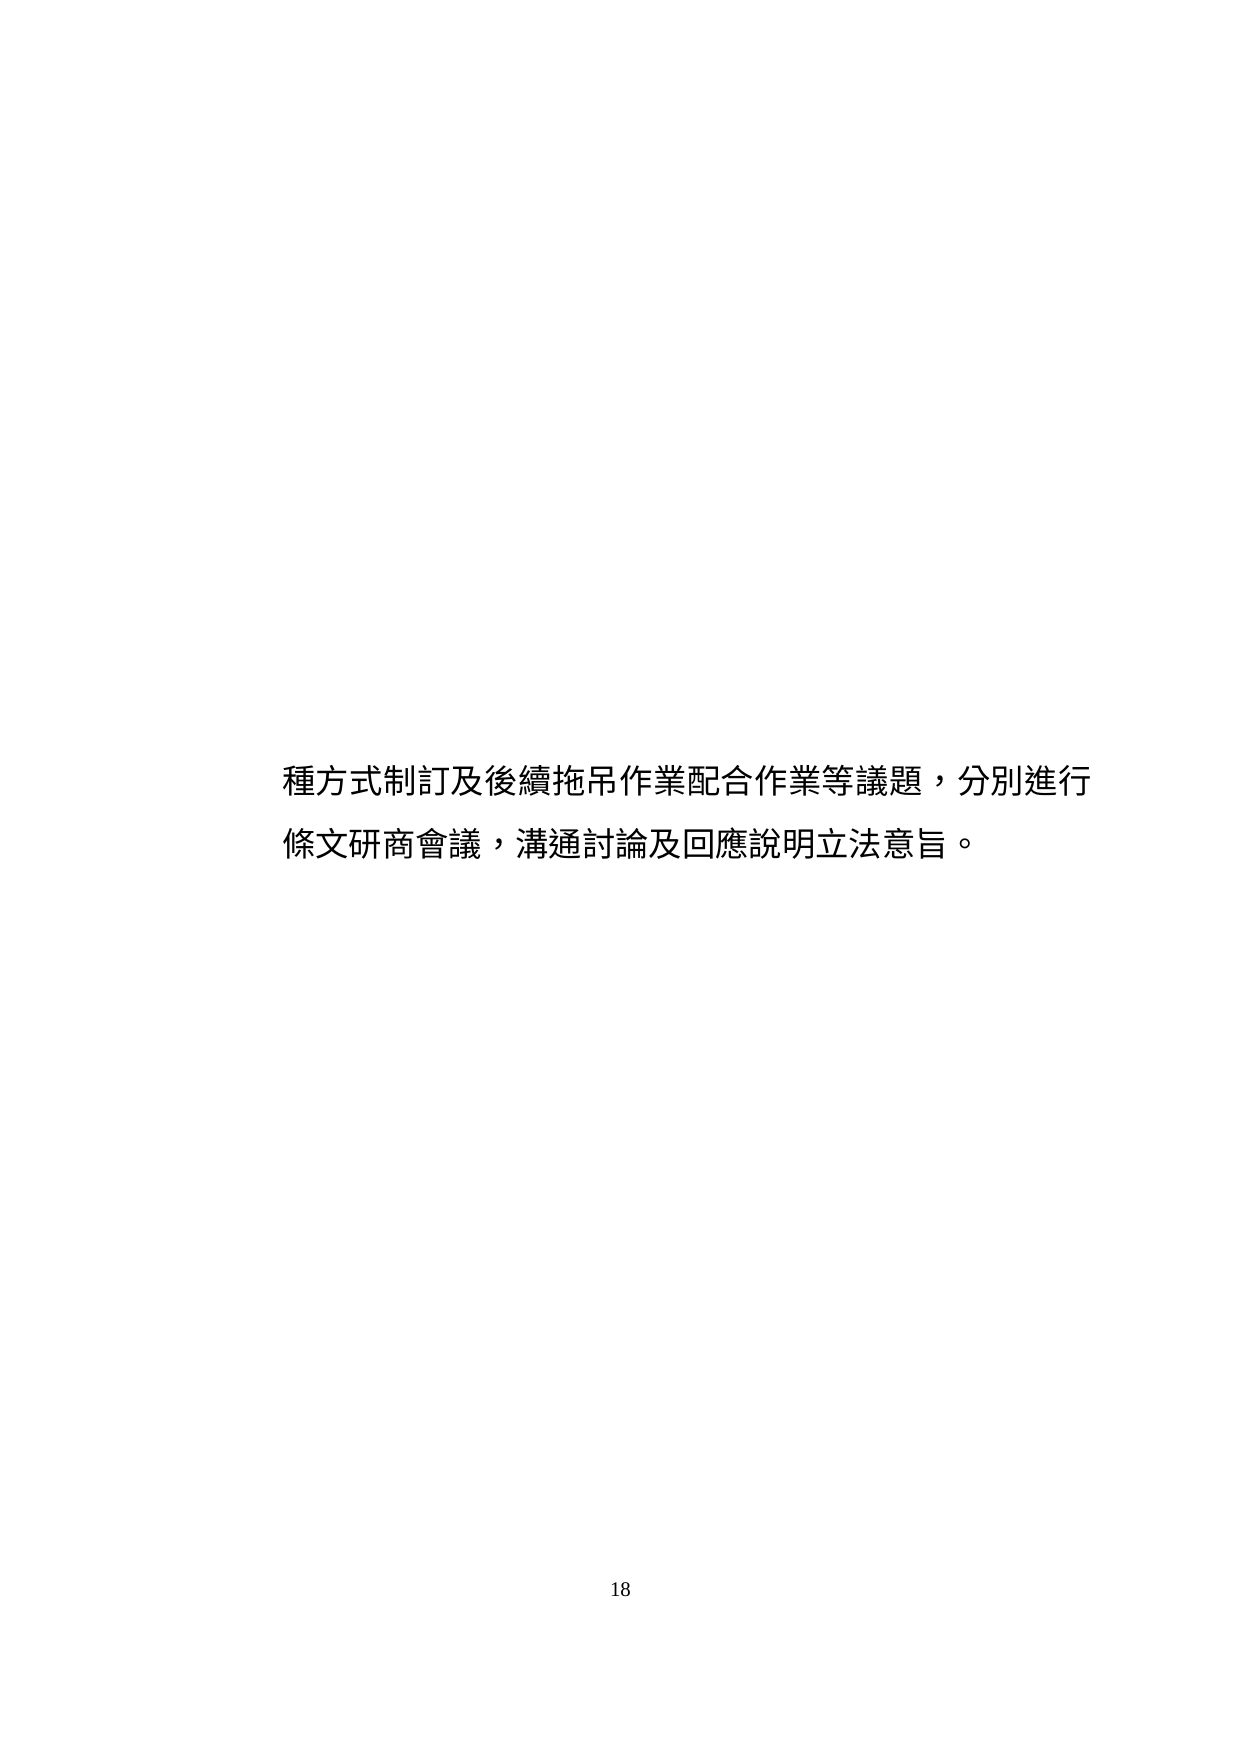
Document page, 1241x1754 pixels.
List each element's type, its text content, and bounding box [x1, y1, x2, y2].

list 種方式制訂及後續拖吊作業配合作業等議題，分別進行條文研商會議，溝通討論及回應說明立法意旨。 [207, 737, 1092, 862]
